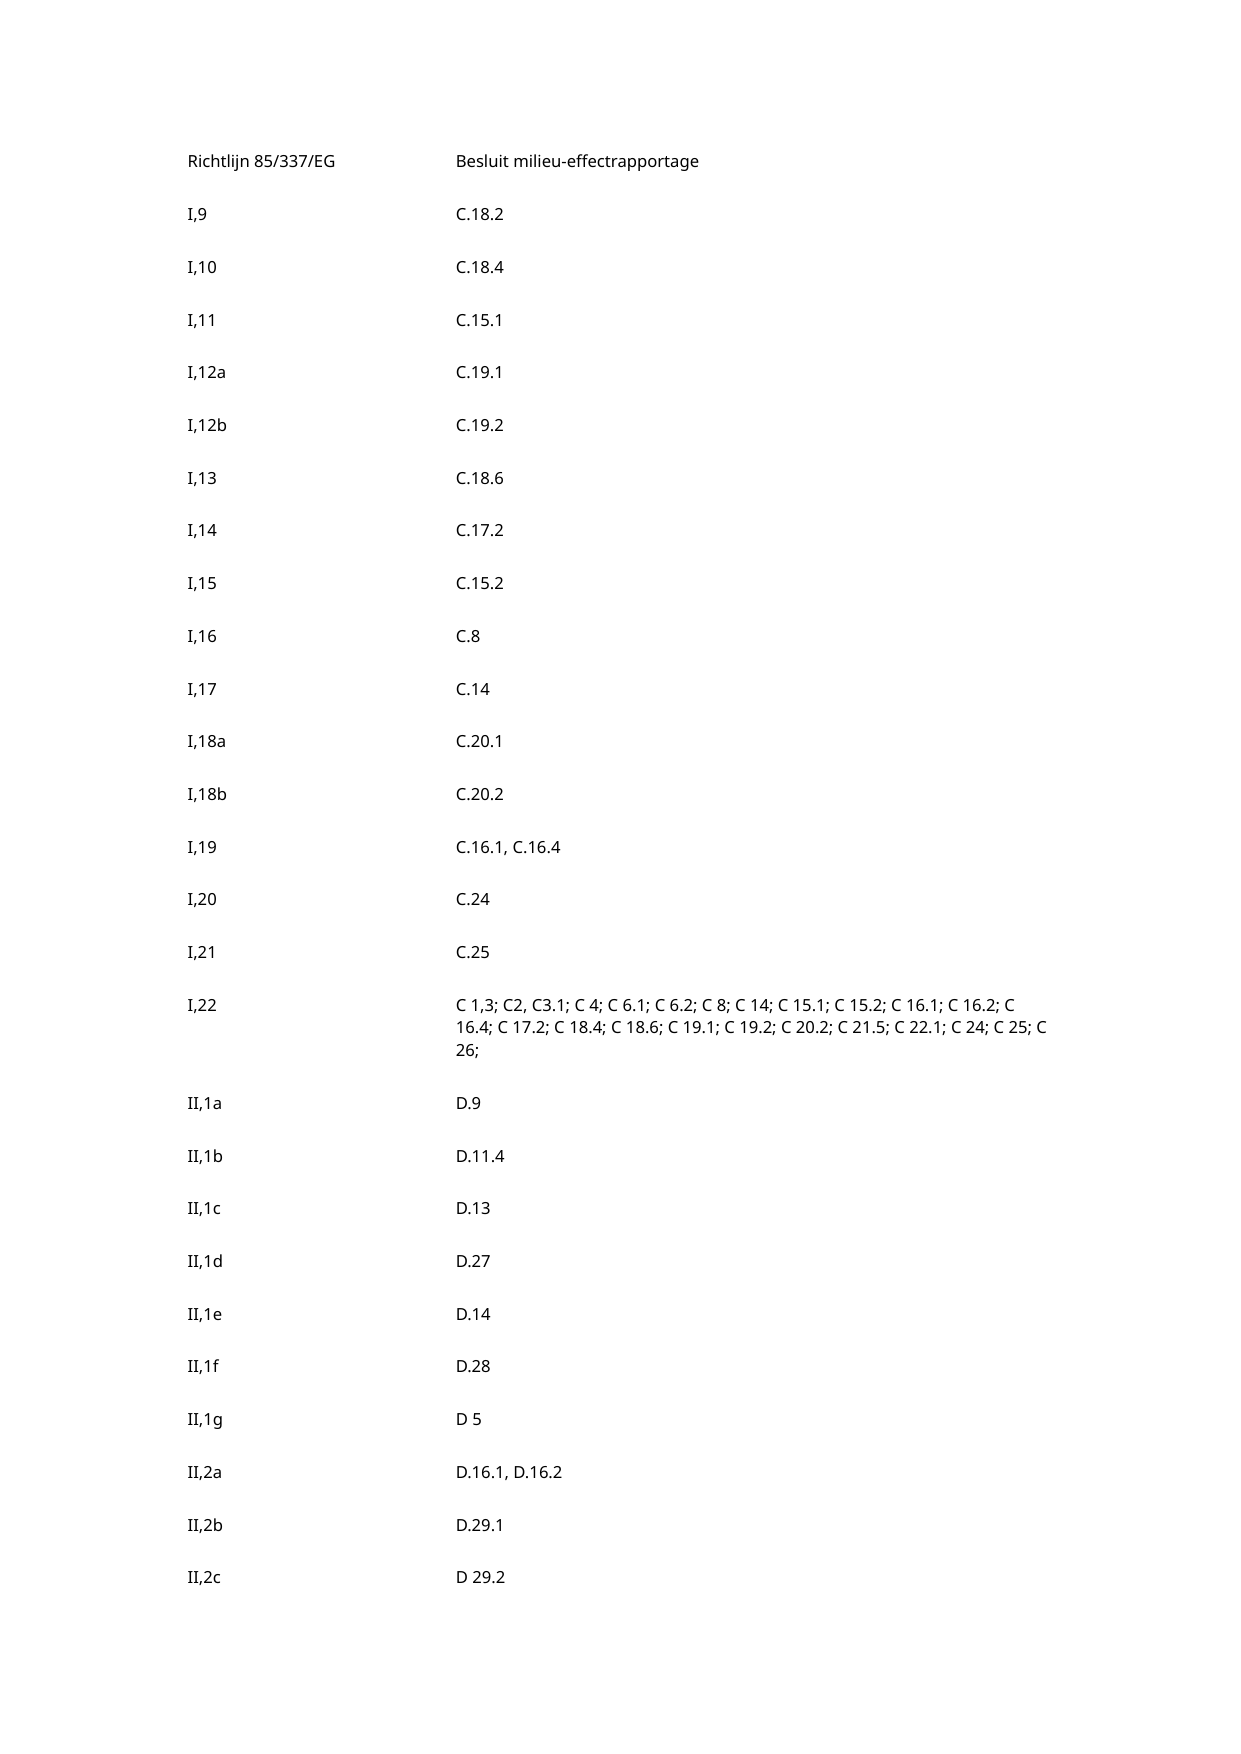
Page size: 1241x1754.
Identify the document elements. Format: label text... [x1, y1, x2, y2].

table_cell D.16.1, D.16.2 [456, 1460, 1053, 1513]
table_cell I,11 [188, 308, 456, 361]
table_cell D.13 [456, 1197, 1053, 1249]
table_cell D.29.1 [456, 1513, 1053, 1566]
table_cell D.11.4 [456, 1144, 1053, 1197]
table_cell C.18.2 [456, 203, 1053, 255]
table_cell II,1e [188, 1302, 456, 1355]
table_cell I,22 [188, 993, 456, 1091]
table_cell I,12a [188, 361, 456, 413]
table_cell II,1a [188, 1091, 456, 1144]
table_cell II,2a [188, 1460, 456, 1513]
table_cell C.18.6 [456, 466, 1053, 519]
table_cell I,14 [188, 519, 456, 572]
table_cell C.20.1 [456, 730, 1053, 782]
table_cell II,2c [188, 1566, 456, 1588]
table_cell C.14 [456, 677, 1053, 730]
table_cell C.17.2 [456, 519, 1053, 572]
table_cell D 29.2 [456, 1566, 1053, 1588]
table_cell I,21 [188, 941, 456, 993]
table_cell C.8 [456, 624, 1053, 677]
table_cell C.16.1, C.16.4 [456, 835, 1053, 888]
table_cell I,9 [188, 203, 456, 255]
table_cell D 5 [456, 1408, 1053, 1460]
table_cell I,19 [188, 835, 456, 888]
table_cell C.24 [456, 888, 1053, 941]
table_cell C 1,3; C2, C3.1; C 4; C 6.1; C 6.2; C 8; C 14; C 15.1; C 15.2; C 16.1; C 16.2; C 16.4; C 17.2; C 18.4; C 18.6; C 19.1; C 19.2; C 20.2; C 21.5; C 22.1; C 24; C 25; C 26; [456, 993, 1053, 1091]
table_cell II,1c [188, 1197, 456, 1249]
table_cell C.19.1 [456, 361, 1053, 413]
table_cell C.25 [456, 941, 1053, 993]
table_cell II,2b [188, 1513, 456, 1566]
table_cell C.15.2 [456, 572, 1053, 624]
table_cell D.27 [456, 1250, 1053, 1302]
table_cell D.9 [456, 1091, 1053, 1144]
table_cell II,1g [188, 1408, 456, 1460]
table_cell I,18a [188, 730, 456, 782]
table_cell II,1b [188, 1144, 456, 1197]
table_cell C.18.4 [456, 255, 1053, 308]
table_cell II,1f [188, 1355, 456, 1408]
table_cell D.28 [456, 1355, 1053, 1408]
table_cell I,16 [188, 624, 456, 677]
table_cell C.20.2 [456, 783, 1053, 835]
table_cell I,20 [188, 888, 456, 941]
table_cell I,12b [188, 414, 456, 466]
table_header Richtlijn 85/337/EG [188, 150, 456, 203]
table_cell I,15 [188, 572, 456, 624]
table_cell I,10 [188, 255, 456, 308]
table_cell II,1d [188, 1250, 456, 1302]
table_cell I,17 [188, 677, 456, 730]
table_cell I,13 [188, 466, 456, 519]
table_cell D.14 [456, 1302, 1053, 1355]
table_cell C.19.2 [456, 414, 1053, 466]
table_cell I,18b [188, 783, 456, 835]
table_header Besluit milieu-effectrapportage [456, 150, 1053, 203]
table_cell C.15.1 [456, 308, 1053, 361]
